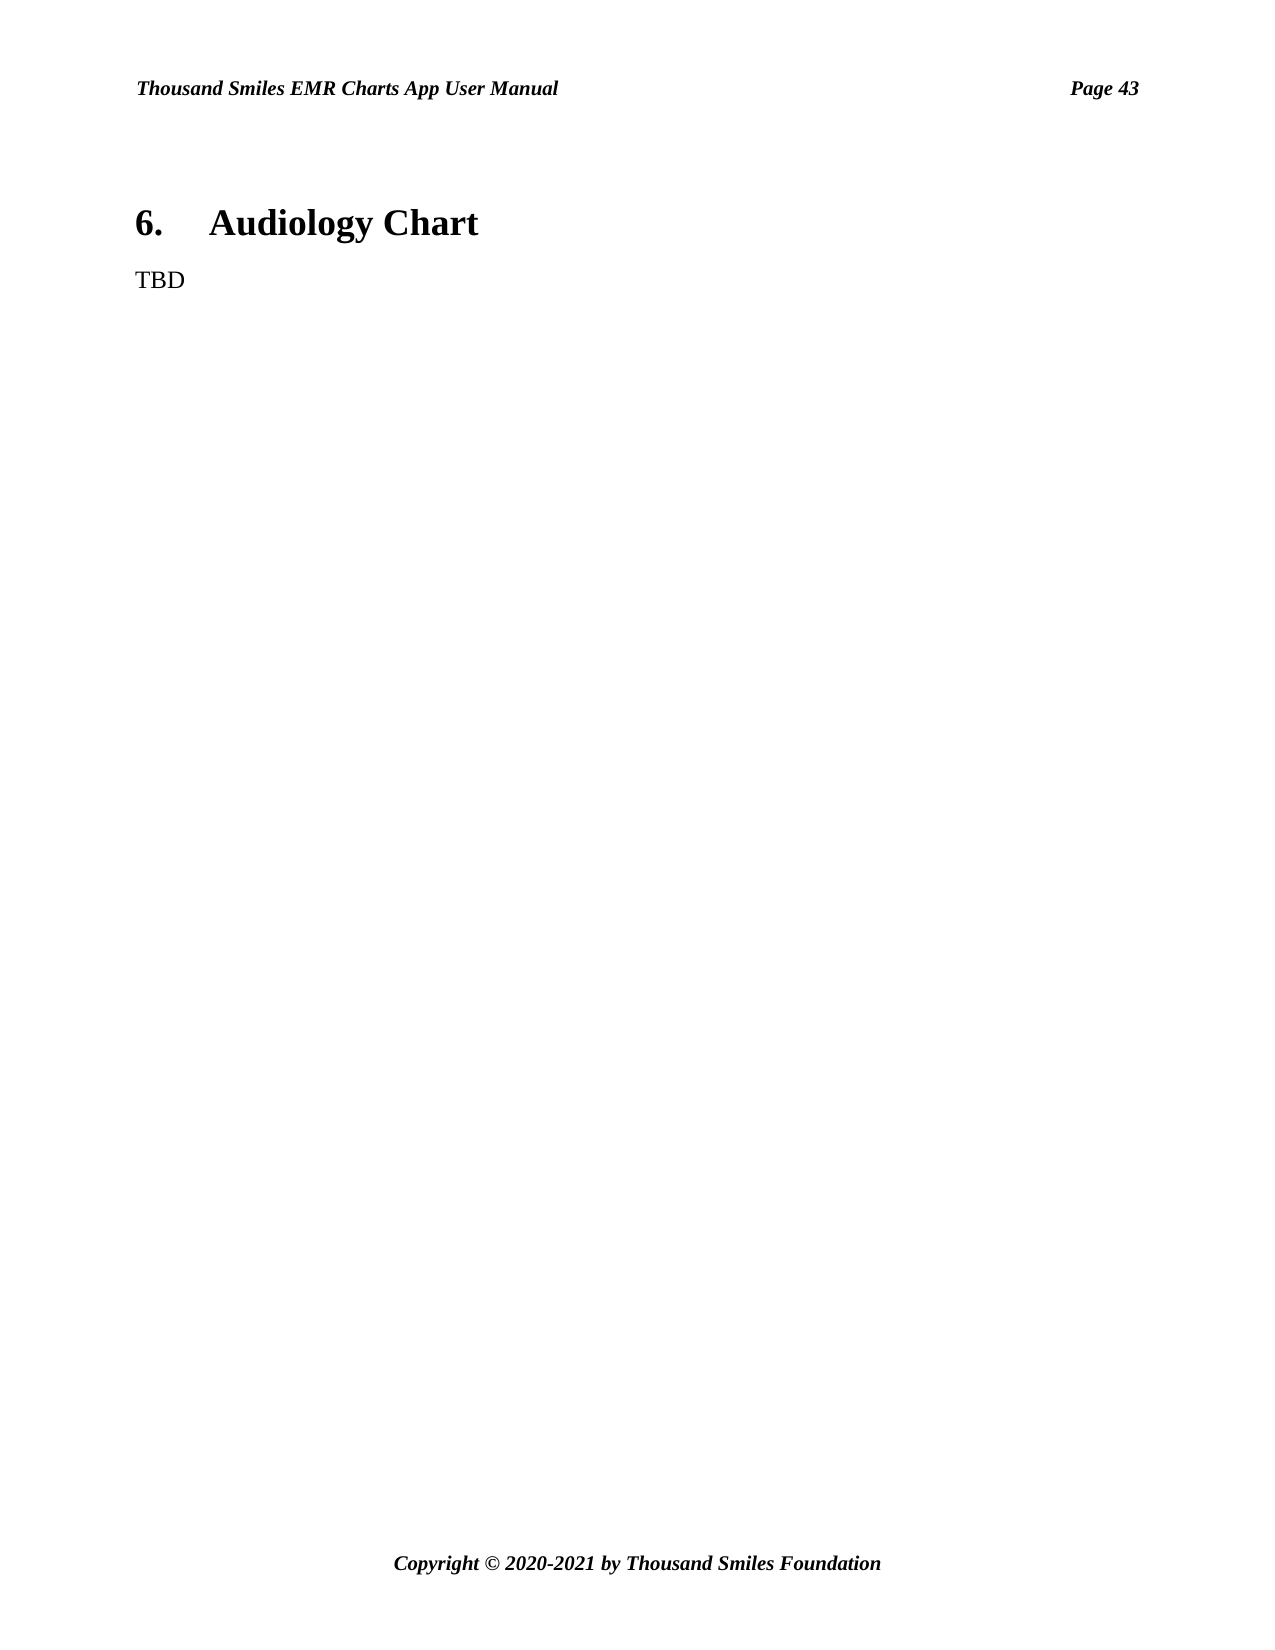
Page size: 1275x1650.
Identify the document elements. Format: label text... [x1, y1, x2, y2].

text TBD [135, 268, 1140, 293]
subtitle Audiology Chart [135, 200, 1140, 243]
